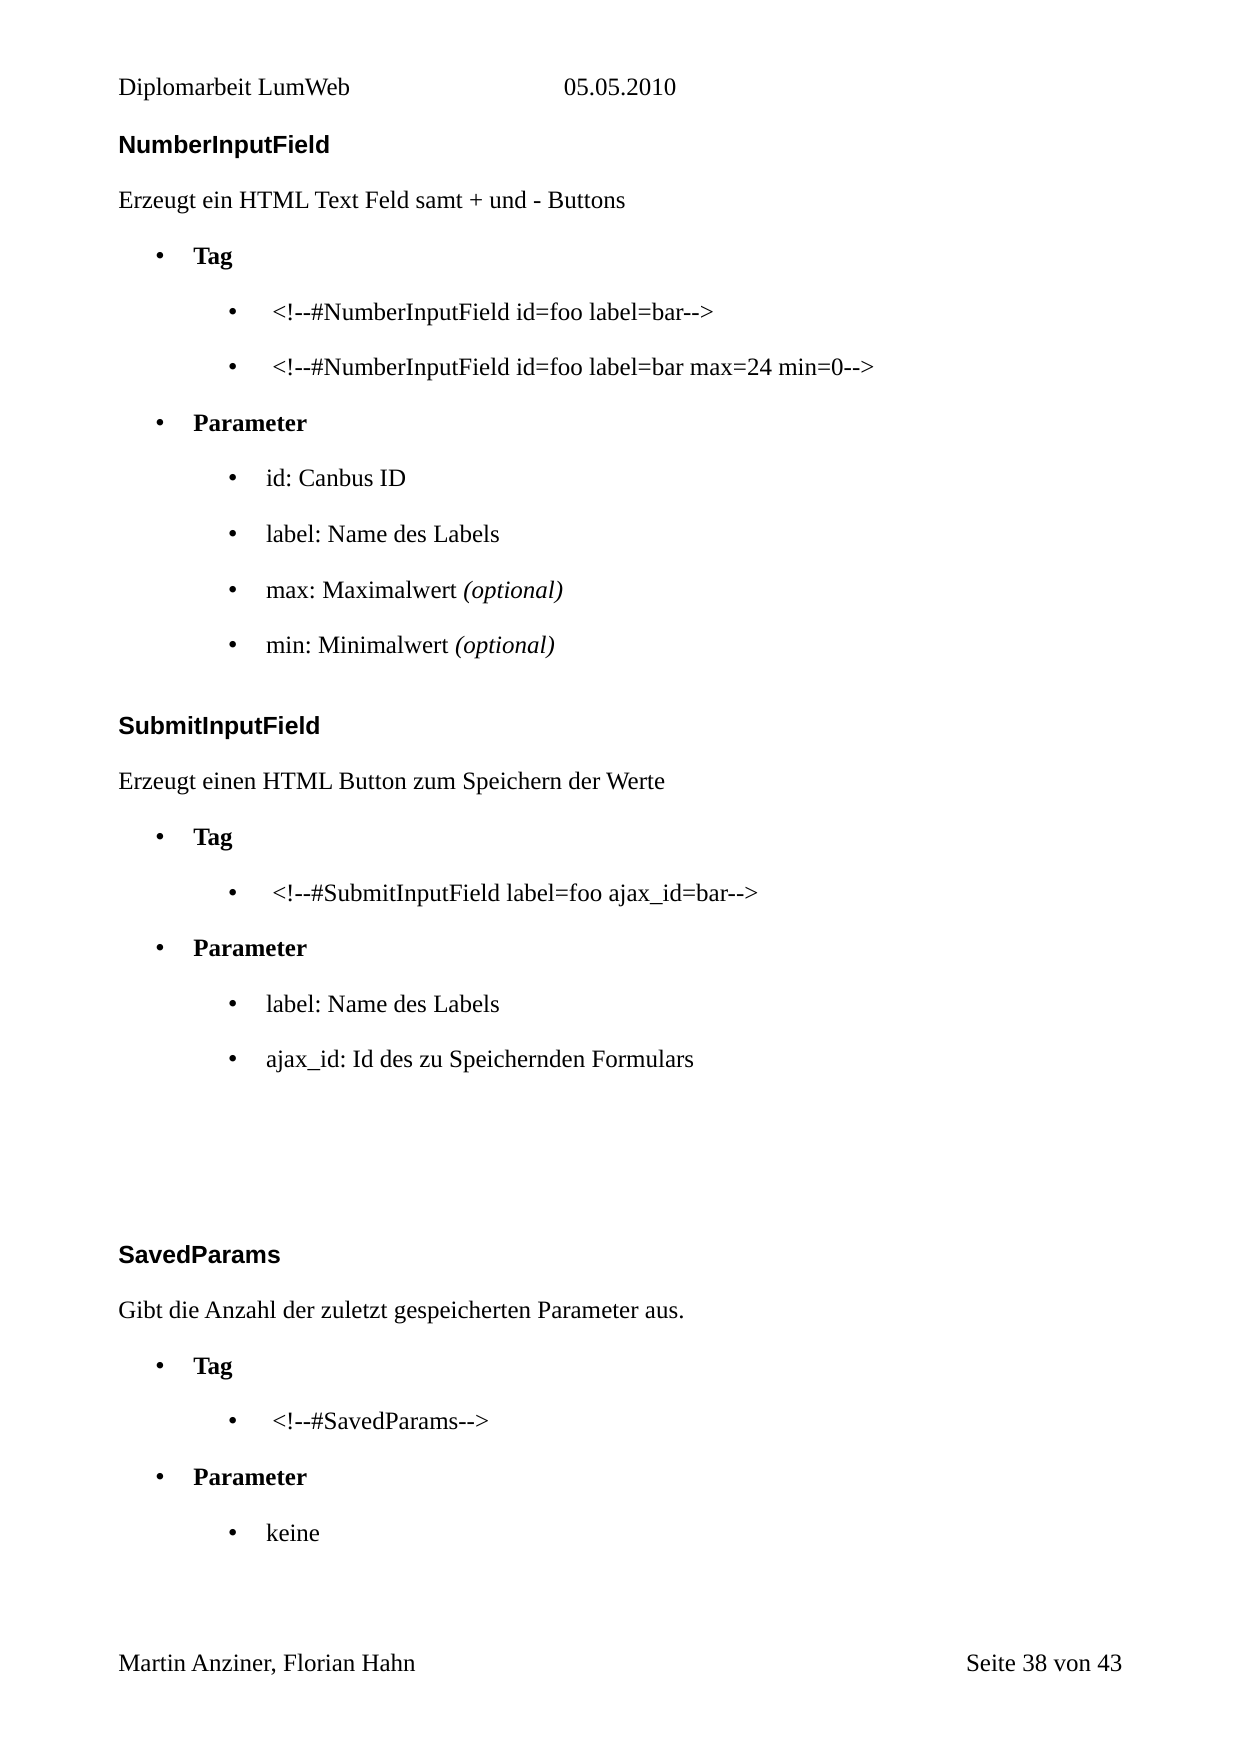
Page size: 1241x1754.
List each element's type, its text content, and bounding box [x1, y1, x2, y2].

text Gibt die Anzahl der zuletzt gespeicherten Parameter aus. [118, 1295, 1122, 1324]
subtitle NumberInputField [118, 130, 1122, 159]
list <!--#NumberInputField id=foo label=bar--> [228, 297, 1122, 325]
list id: Canbus ID [228, 463, 1122, 492]
list Parameter [156, 1462, 1122, 1491]
list <!--#SubmitInputField label=foo ajax_id=bar--> [228, 878, 1122, 906]
list Tag [156, 241, 1122, 270]
list <!--#SavedParams--> [228, 1406, 1122, 1435]
list label: Name des Labels [228, 519, 1122, 548]
list Parameter [156, 408, 1122, 437]
text Erzeugt ein HTML Text Feld samt + und - Buttons [118, 185, 1122, 214]
list Tag [156, 1351, 1122, 1379]
list keine [228, 1518, 1122, 1546]
list ajax_id: Id des zu Speichernden Formulars [228, 1044, 1122, 1073]
list max: Maximalwert (optional) [228, 575, 1122, 603]
list label: Name des Labels [228, 989, 1122, 1018]
list <!--#NumberInputField id=foo label=bar max=24 min=0--> [228, 352, 1122, 381]
text Erzeugt einen HTML Button zum Speichern der Werte [118, 766, 1122, 795]
subtitle SavedParams [118, 1240, 1122, 1268]
list min: Minimalwert (optional) [228, 630, 1122, 659]
list Parameter [156, 933, 1122, 962]
subtitle SubmitInputField [118, 711, 1122, 739]
list Tag [156, 822, 1122, 851]
